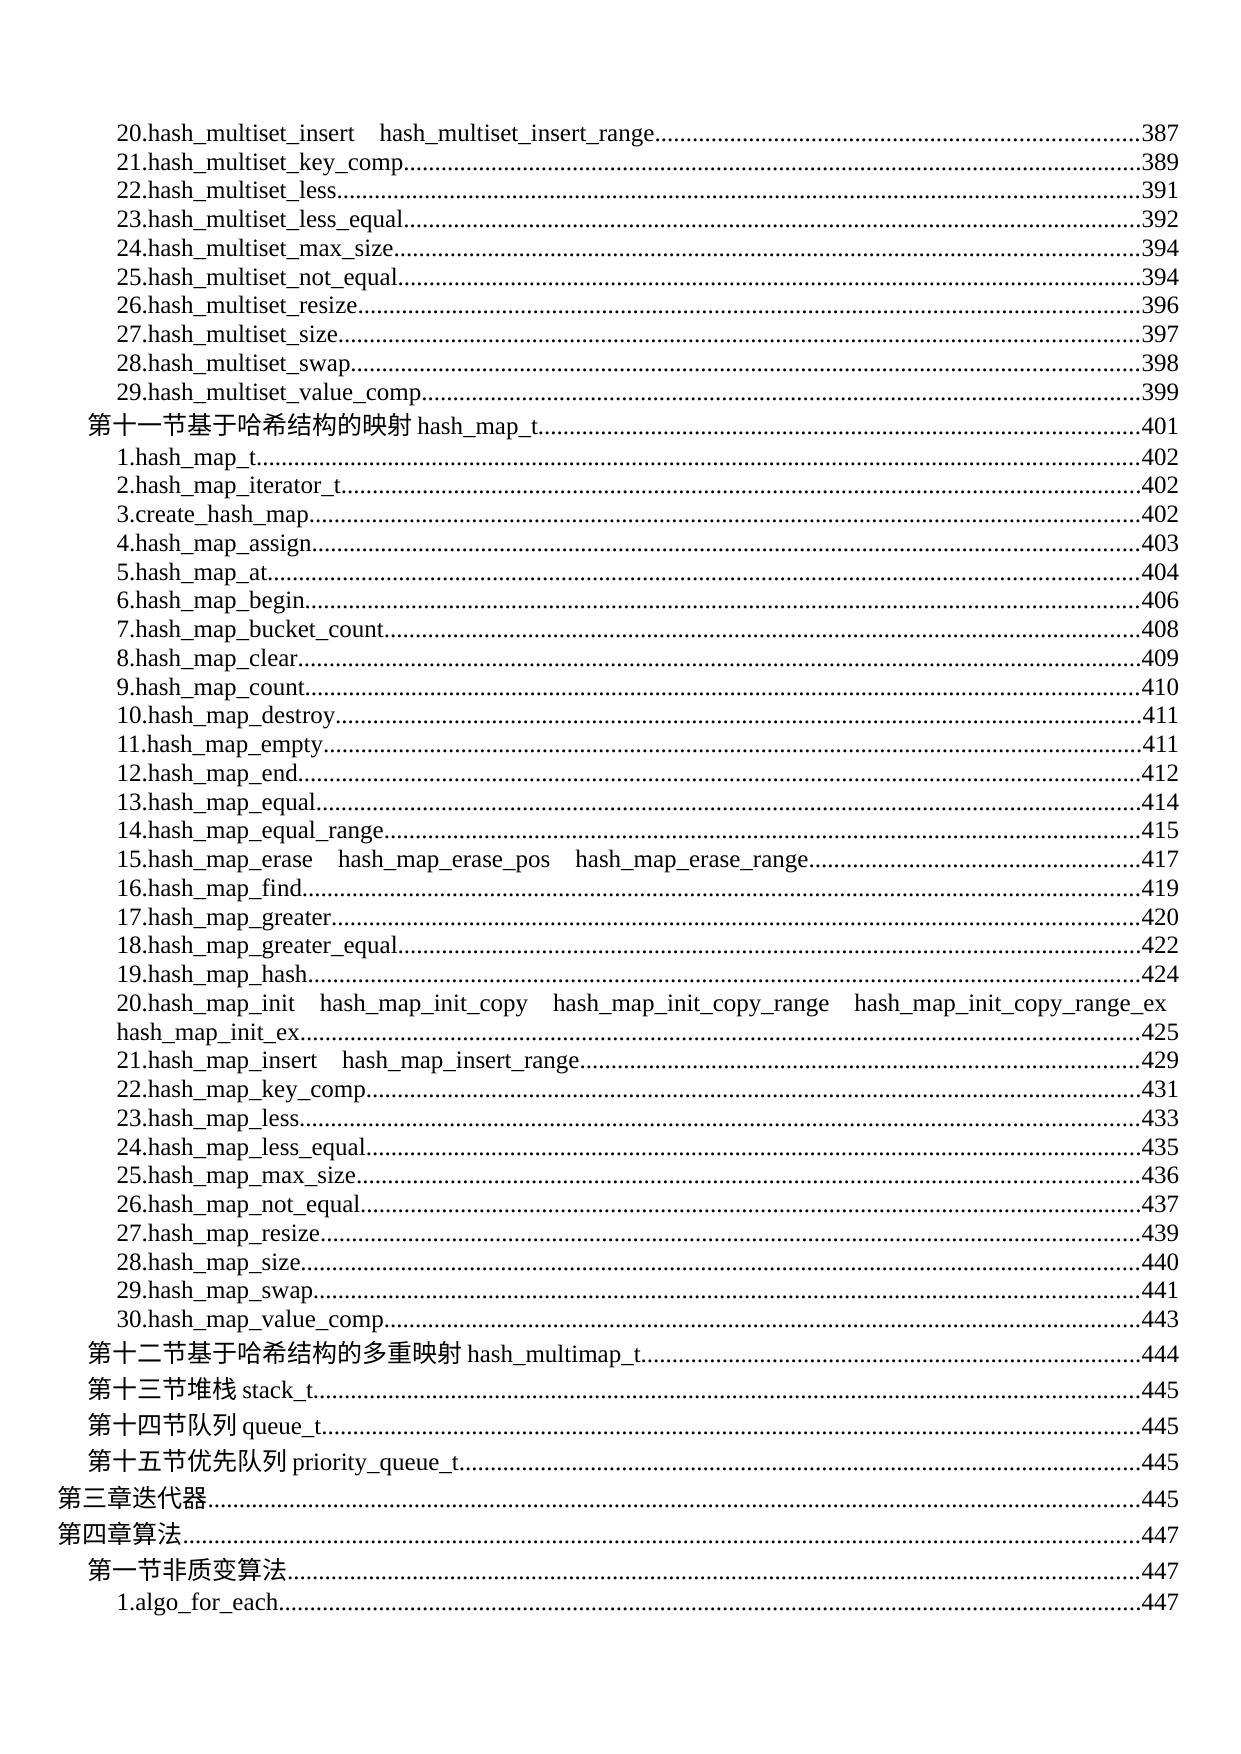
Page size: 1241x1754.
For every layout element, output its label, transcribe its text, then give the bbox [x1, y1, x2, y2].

text 21.hash_multiset_key_comp 389 [116, 147, 1179, 176]
text 6.hash_map_begin 406 [116, 586, 1179, 614]
text 29.hash_map_swap 441 [116, 1276, 1179, 1304]
text 第四章算法 447 [57, 1514, 1179, 1551]
text 5.hash_map_at 404 [116, 557, 1179, 586]
text 9.hash_map_count 410 [116, 672, 1179, 701]
text 16.hash_map_find 419 [116, 873, 1179, 902]
text 21.hash_map_insert hash_map_insert_range 429 [116, 1046, 1179, 1074]
text 15.hash_map_erase hash_map_erase_pos hash_map_erase_range 417 [116, 844, 1179, 873]
text 4.hash_map_assign 403 [116, 528, 1179, 557]
text 24.hash_map_less_equal 435 [116, 1132, 1179, 1161]
text 23.hash_multiset_less_equal 392 [116, 204, 1179, 233]
text 18.hash_map_greater_equal 422 [116, 931, 1179, 959]
text 8.hash_map_clear 409 [116, 643, 1179, 672]
text 26.hash_map_not_equal 437 [116, 1189, 1179, 1218]
text 第十四节队列queue_t 445 [87, 1406, 1179, 1442]
text 10.hash_map_destroy 411 [116, 701, 1179, 729]
text 7.hash_map_bucket_count 408 [116, 614, 1179, 643]
text 12.hash_map_end 412 [116, 758, 1179, 787]
text 第三章迭代器 445 [57, 1478, 1179, 1514]
text 2.hash_map_iterator_t 402 [116, 471, 1179, 499]
text 22.hash_multiset_less 391 [116, 176, 1179, 204]
text 11.hash_map_empty 411 [116, 729, 1179, 758]
text 1.hash_map_t 402 [116, 442, 1179, 471]
text 29.hash_multiset_value_comp 399 [116, 377, 1179, 406]
text 20.hash_map_init hash_map_init_copy hash_map_init_copy_range hash_map_init_copy_range_ex hash_map_init_ex 425 [116, 988, 1179, 1046]
text 14.hash_map_equal_range 415 [116, 816, 1179, 844]
text 28.hash_map_size 440 [116, 1247, 1179, 1276]
text 第十二节基于哈希结构的多重映射hash_multimap_t 444 [87, 1333, 1179, 1369]
text 27.hash_multiset_size 397 [116, 319, 1179, 348]
text 22.hash_map_key_comp 431 [116, 1074, 1179, 1103]
text 25.hash_map_max_size 436 [116, 1161, 1179, 1189]
text 27.hash_map_resize 439 [116, 1218, 1179, 1247]
text 13.hash_map_equal 414 [116, 787, 1179, 816]
text 第一节非质变算法 447 [87, 1551, 1179, 1587]
text 24.hash_multiset_max_size 394 [116, 233, 1179, 262]
text 第十五节优先队列priority_queue_t 445 [87, 1442, 1179, 1478]
text 23.hash_map_less 433 [116, 1103, 1179, 1132]
text 25.hash_multiset_not_equal 394 [116, 262, 1179, 291]
text 26.hash_multiset_resize 396 [116, 291, 1179, 319]
text 28.hash_multiset_swap 398 [116, 348, 1179, 377]
text 30.hash_map_value_comp 443 [116, 1304, 1179, 1333]
text 1.algo_for_each 447 [116, 1587, 1179, 1616]
text 20.hash_multiset_insert hash_multiset_insert_range 387 [116, 118, 1179, 147]
text 第十一节基于哈希结构的映射hash_map_t 401 [87, 406, 1179, 442]
text 3.create_hash_map 402 [116, 499, 1179, 528]
text 19.hash_map_hash 424 [116, 959, 1179, 988]
text 第十三节堆栈stack_t 445 [87, 1369, 1179, 1406]
text 17.hash_map_greater 420 [116, 902, 1179, 931]
